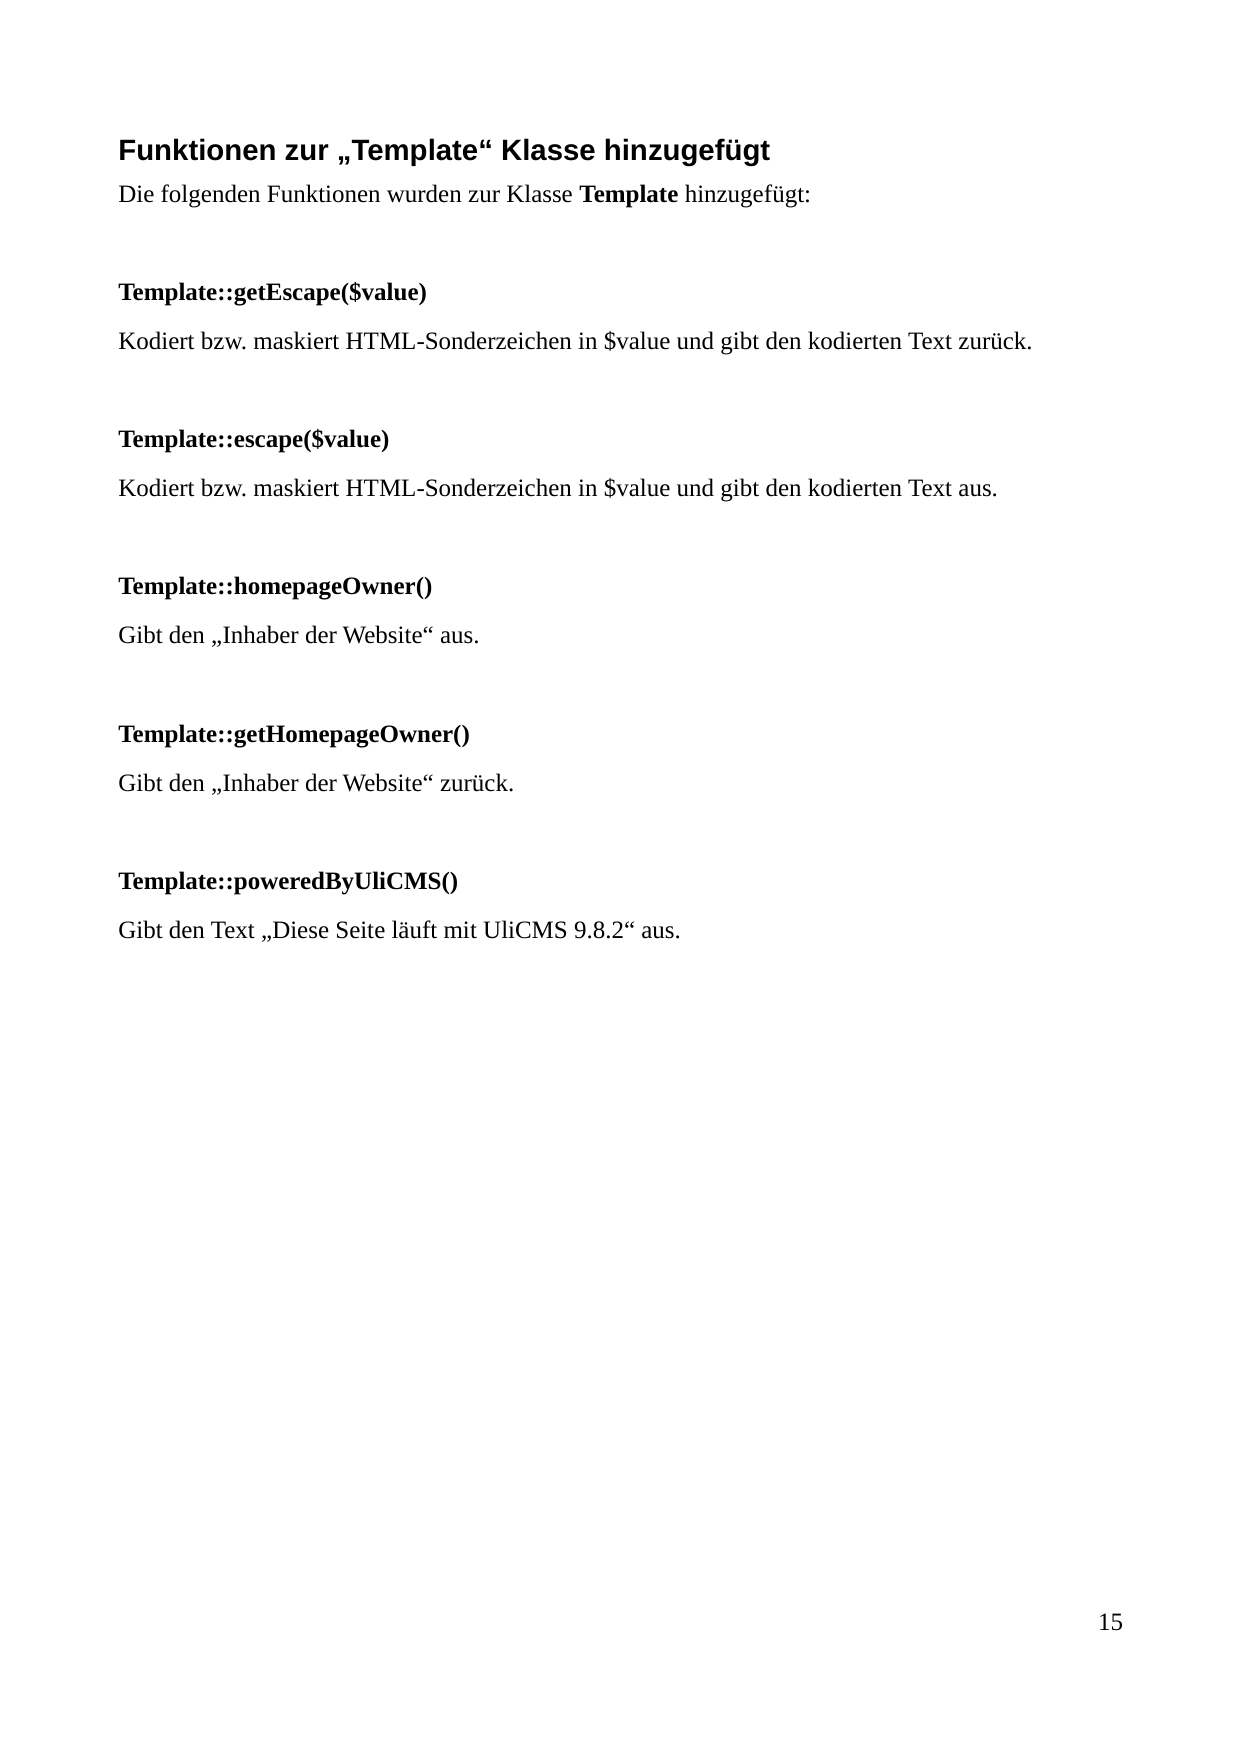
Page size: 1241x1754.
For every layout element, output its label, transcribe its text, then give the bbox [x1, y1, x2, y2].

text Template::poweredByUliCMS() [118, 866, 1123, 894]
text Template::getHomepageOwner() [118, 719, 1123, 747]
text Die folgenden Funktionen wurden zur Klasse Template hinzugefügt: [118, 179, 1123, 208]
text Template::homepageOwner() [118, 571, 1123, 600]
subtitle Funktionen zur „Template“ Klasse hinzugefügt [118, 133, 1123, 166]
text Kodiert bzw. maskiert HTML-Sonderzeichen in $value und gibt den kodierten Text zurück. [118, 326, 1123, 355]
text Gibt den „Inhaber der Website“ zurück. [118, 768, 1123, 796]
text Gibt den Text „Diese Seite läuft mit UliCMS 9.8.2“ aus. [118, 915, 1123, 944]
text Kodiert bzw. maskiert HTML-Sonderzeichen in $value und gibt den kodierten Text aus. [118, 473, 1123, 502]
text Template::escape($value) [118, 424, 1123, 453]
text Template::getEscape($value) [118, 277, 1123, 306]
text Gibt den „Inhaber der Website“ aus. [118, 621, 1123, 649]
